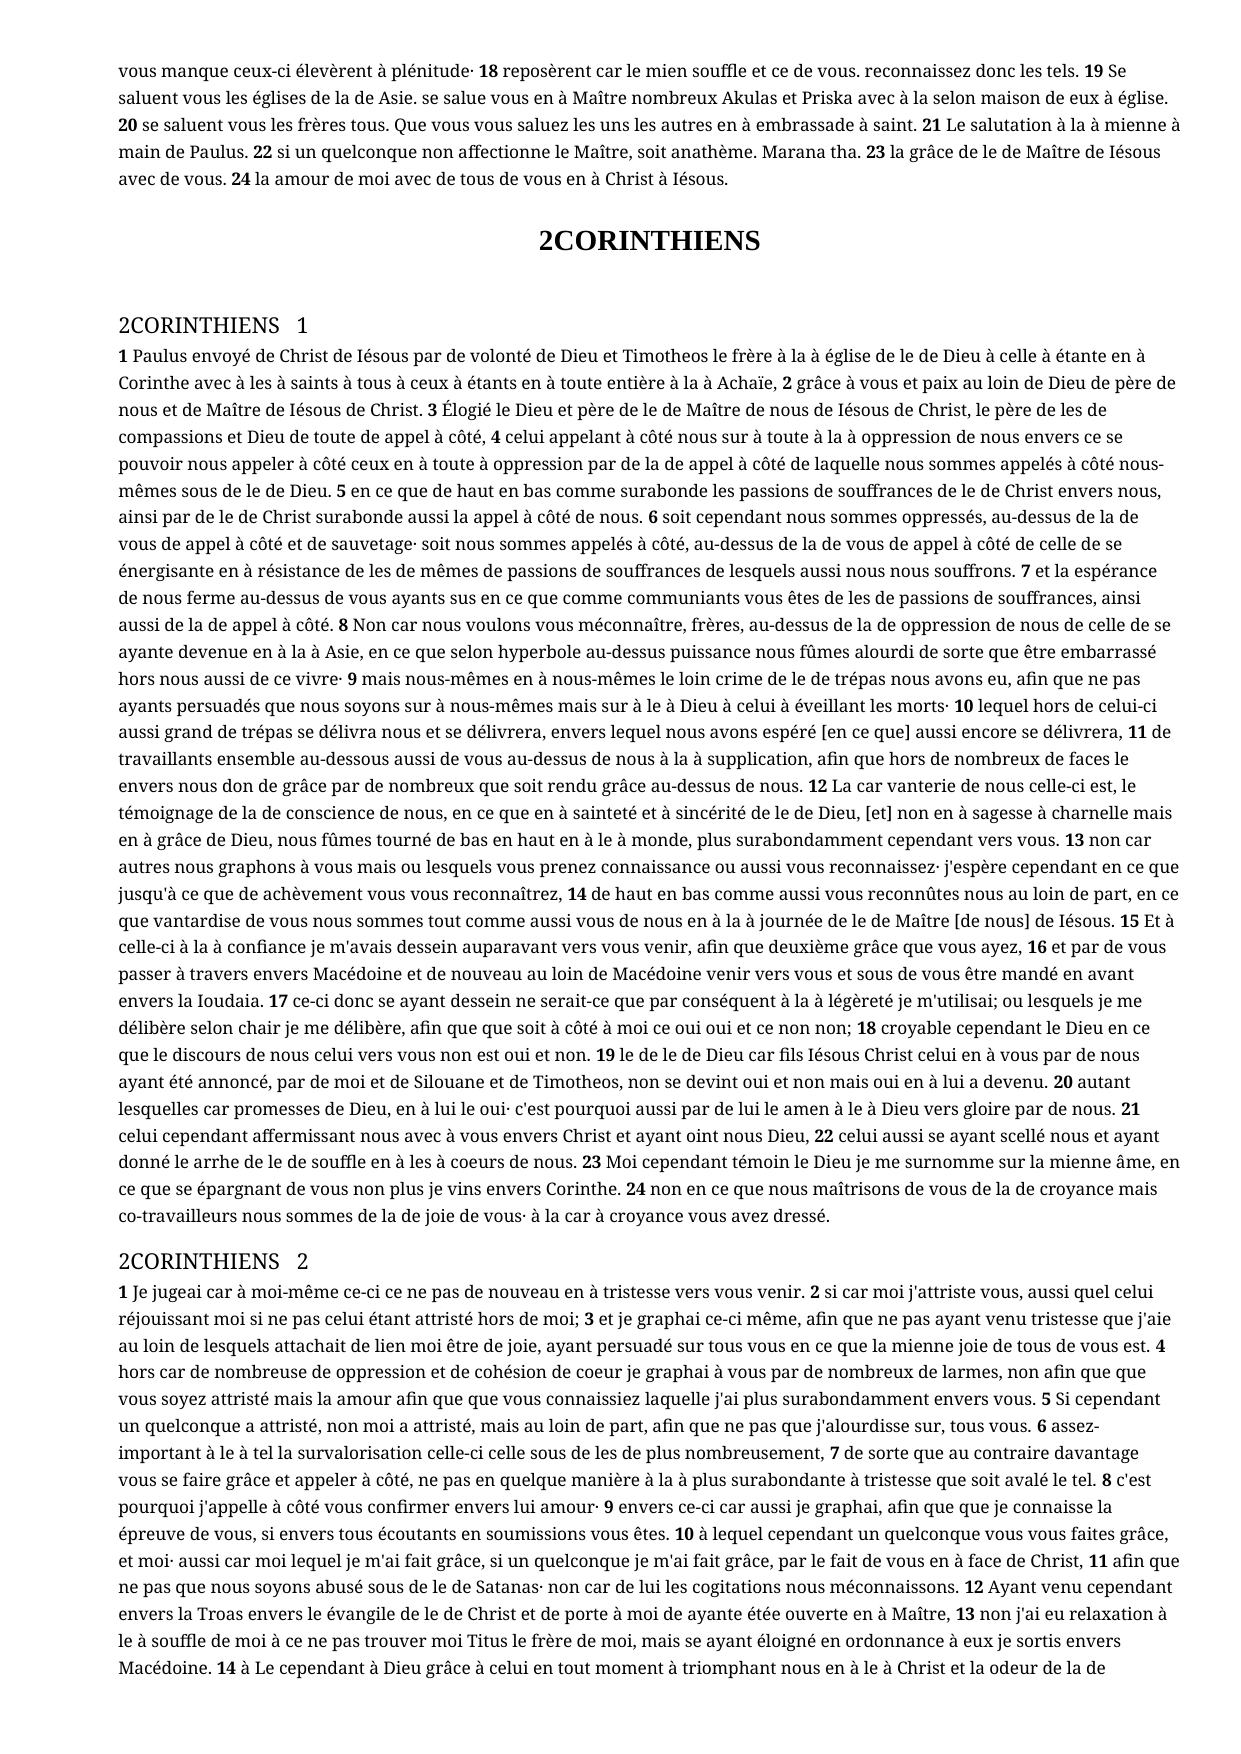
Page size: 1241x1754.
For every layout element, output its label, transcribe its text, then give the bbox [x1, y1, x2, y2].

text vous manque ceux-ci élevèrent à plénitude· 18 reposèrent car le mien souffle et ce de vous. reconnaissez donc les tels. 19 Se saluent vous les églises de la de Asie. se salue vous en à Maître nombreux Akulas et Priska avec à la selon maison de eux à église. 20 se saluent vous les frères tous. Que vous vous saluez les uns les autres en à embrassade à saint. 21 Le salutation à la à mienne à main de Paulus. 22 si un quelconque non affectionne le Maître, soit anathème. Marana tha. 23 la grâce de le de Maître de Iésous avec de vous. 24 la amour de moi avec de tous de vous en à Christ à Iésous. [118, 59, 1181, 190]
text 2CORINTHIENS 2 [118, 1246, 1181, 1276]
text 1 Je jugeai car à moi-même ce-ci ce ne pas de nouveau en à tristesse vers vous venir. 2 si car moi j'attriste vous, aussi quel celui réjouissant moi si ne pas celui étant attristé hors de moi; 3 et je graphai ce-ci même, afin que ne pas ayant venu tristesse que j'aie au loin de lesquels attachait de lien moi être de joie, ayant persuadé sur tous vous en ce que la mienne joie de tous de vous est. 4 hors car de nombreuse de oppression et de cohésion de coeur je graphai à vous par de nombreux de larmes, non afin que que vous soyez attristé mais la amour afin que que vous connaissiez laquelle j'ai plus surabondamment envers vous. 5 Si cependant un quelconque a attristé, non moi a attristé, mais au loin de part, afin que ne pas que j'alourdisse sur, tous vous. 6 assez-important à le à tel la survalorisation celle-ci celle sous de les de plus nombreusement, 7 de sorte que au contraire davantage vous se faire grâce et appeler à côté, ne pas en quelque manière à la à plus surabondante à tristesse que soit avalé le tel. 8 c'est pourquoi j'appelle à côté vous confirmer envers lui amour· 9 envers ce-ci car aussi je graphai, afin que que je connaisse la épreuve de vous, si envers tous écoutants en soumissions vous êtes. 10 à lequel cependant un quelconque vous vous faites grâce, et moi· aussi car moi lequel je m'ai fait grâce, si un quelconque je m'ai fait grâce, par le fait de vous en à face de Christ, 11 afin que ne pas que nous soyons abusé sous de le de Satanas· non car de lui les cogitations nous méconnaissons. 12 Ayant venu cependant envers la Troas envers le évangile de le de Christ et de porte à moi de ayante étée ouverte en à Maître, 13 non j'ai eu relaxation à le à souffle de moi à ce ne pas trouver moi Titus le frère de moi, mais se ayant éloigné en ordonnance à eux je sortis envers Macédoine. 14 à Le cependant à Dieu grâce à celui en tout moment à triomphant nous en à le à Christ et la odeur de la de [118, 1280, 1181, 1679]
subtitle 2CORINTHIENS [118, 223, 1181, 256]
text 1 Paulus envoyé de Christ de Iésous par de volonté de Dieu et Timotheos le frère à la à église de le de Dieu à celle à étante en à Corinthe avec à les à saints à tous à ceux à étants en à toute entière à la à Achaïe, 2 grâce à vous et paix au loin de Dieu de père de nous et de Maître de Iésous de Christ. 3 Élogié le Dieu et père de le de Maître de nous de Iésous de Christ, le père de les de compassions et Dieu de toute de appel à côté, 4 celui appelant à côté nous sur à toute à la à oppression de nous envers ce se pouvoir nous appeler à côté ceux en à toute à oppression par de la de appel à côté de laquelle nous sommes appelés à côté nous-mêmes sous de le de Dieu. 5 en ce que de haut en bas comme surabonde les passions de souffrances de le de Christ envers nous, ainsi par de le de Christ surabonde aussi la appel à côté de nous. 6 soit cependant nous sommes oppressés, au-dessus de la de vous de appel à côté et de sauvetage· soit nous sommes appelés à côté, au-dessus de la de vous de appel à côté de celle de se énergisante en à résistance de les de mêmes de passions de souffrances de lesquels aussi nous nous souffrons. 7 et la espérance de nous ferme au-dessus de vous ayants sus en ce que comme communiants vous êtes de les de passions de souffrances, ainsi aussi de la de appel à côté. 8 Non car nous voulons vous méconnaître, frères, au-dessus de la de oppression de nous de celle de se ayante devenue en à la à Asie, en ce que selon hyperbole au-dessus puissance nous fûmes alourdi de sorte que être embarrassé hors nous aussi de ce vivre· 9 mais nous-mêmes en à nous-mêmes le loin crime de le de trépas nous avons eu, afin que ne pas ayants persuadés que nous soyons sur à nous-mêmes mais sur à le à Dieu à celui à éveillant les morts· 10 lequel hors de celui-ci aussi grand de trépas se délivra nous et se délivrera, envers lequel nous avons espéré [en ce que] aussi encore se délivrera, 11 de travaillants ensemble au-dessous aussi de vous au-dessus de nous à la à supplication, afin que hors de nombreux de faces le envers nous don de grâce par de nombreux que soit rendu grâce au-dessus de nous. 12 La car vanterie de nous celle-ci est, le témoignage de la de conscience de nous, en ce que en à sainteté et à sincérité de le de Dieu, [et] non en à sagesse à charnelle mais en à grâce de Dieu, nous fûmes tourné de bas en haut en à le à monde, plus surabondamment cependant vers vous. 13 non car autres nous graphons à vous mais ou lesquels vous prenez connaissance ou aussi vous reconnaissez· j'espère cependant en ce que jusqu'à ce que de achèvement vous vous reconnaîtrez, 14 de haut en bas comme aussi vous reconnûtes nous au loin de part, en ce que vantardise de vous nous sommes tout comme aussi vous de nous en à la à journée de le de Maître [de nous] de Iésous. 15 Et à celle-ci à la à confiance je m'avais dessein auparavant vers vous venir, afin que deuxième grâce que vous ayez, 16 et par de vous passer à travers envers Macédoine et de nouveau au loin de Macédoine venir vers vous et sous de vous être mandé en avant envers la Ioudaia. 17 ce-ci donc se ayant dessein ne serait-ce que par conséquent à la à légèreté je m'utilisai; ou lesquels je me délibère selon chair je me délibère, afin que que soit à côté à moi ce oui oui et ce non non; 18 croyable cependant le Dieu en ce que le discours de nous celui vers vous non est oui et non. 19 le de le de Dieu car fils Iésous Christ celui en à vous par de nous ayant été annoncé, par de moi et de Silouane et de Timotheos, non se devint oui et non mais oui en à lui a devenu. 20 autant lesquelles car promesses de Dieu, en à lui le oui· c'est pourquoi aussi par de lui le amen à le à Dieu vers gloire par de nous. 21 celui cependant affermissant nous avec à vous envers Christ et ayant oint nous Dieu, 22 celui aussi se ayant scellé nous et ayant donné le arrhe de le de souffle en à les à coeurs de nous. 23 Moi cependant témoin le Dieu je me surnomme sur la mienne âme, en ce que se épargnant de vous non plus je vins envers Corinthe. 24 non en ce que nous maîtrisons de vous de la de croyance mais co-travailleurs nous sommes de la de joie de vous· à la car à croyance vous avez dressé. [118, 344, 1181, 1228]
text 2CORINTHIENS 1 [118, 310, 1181, 340]
